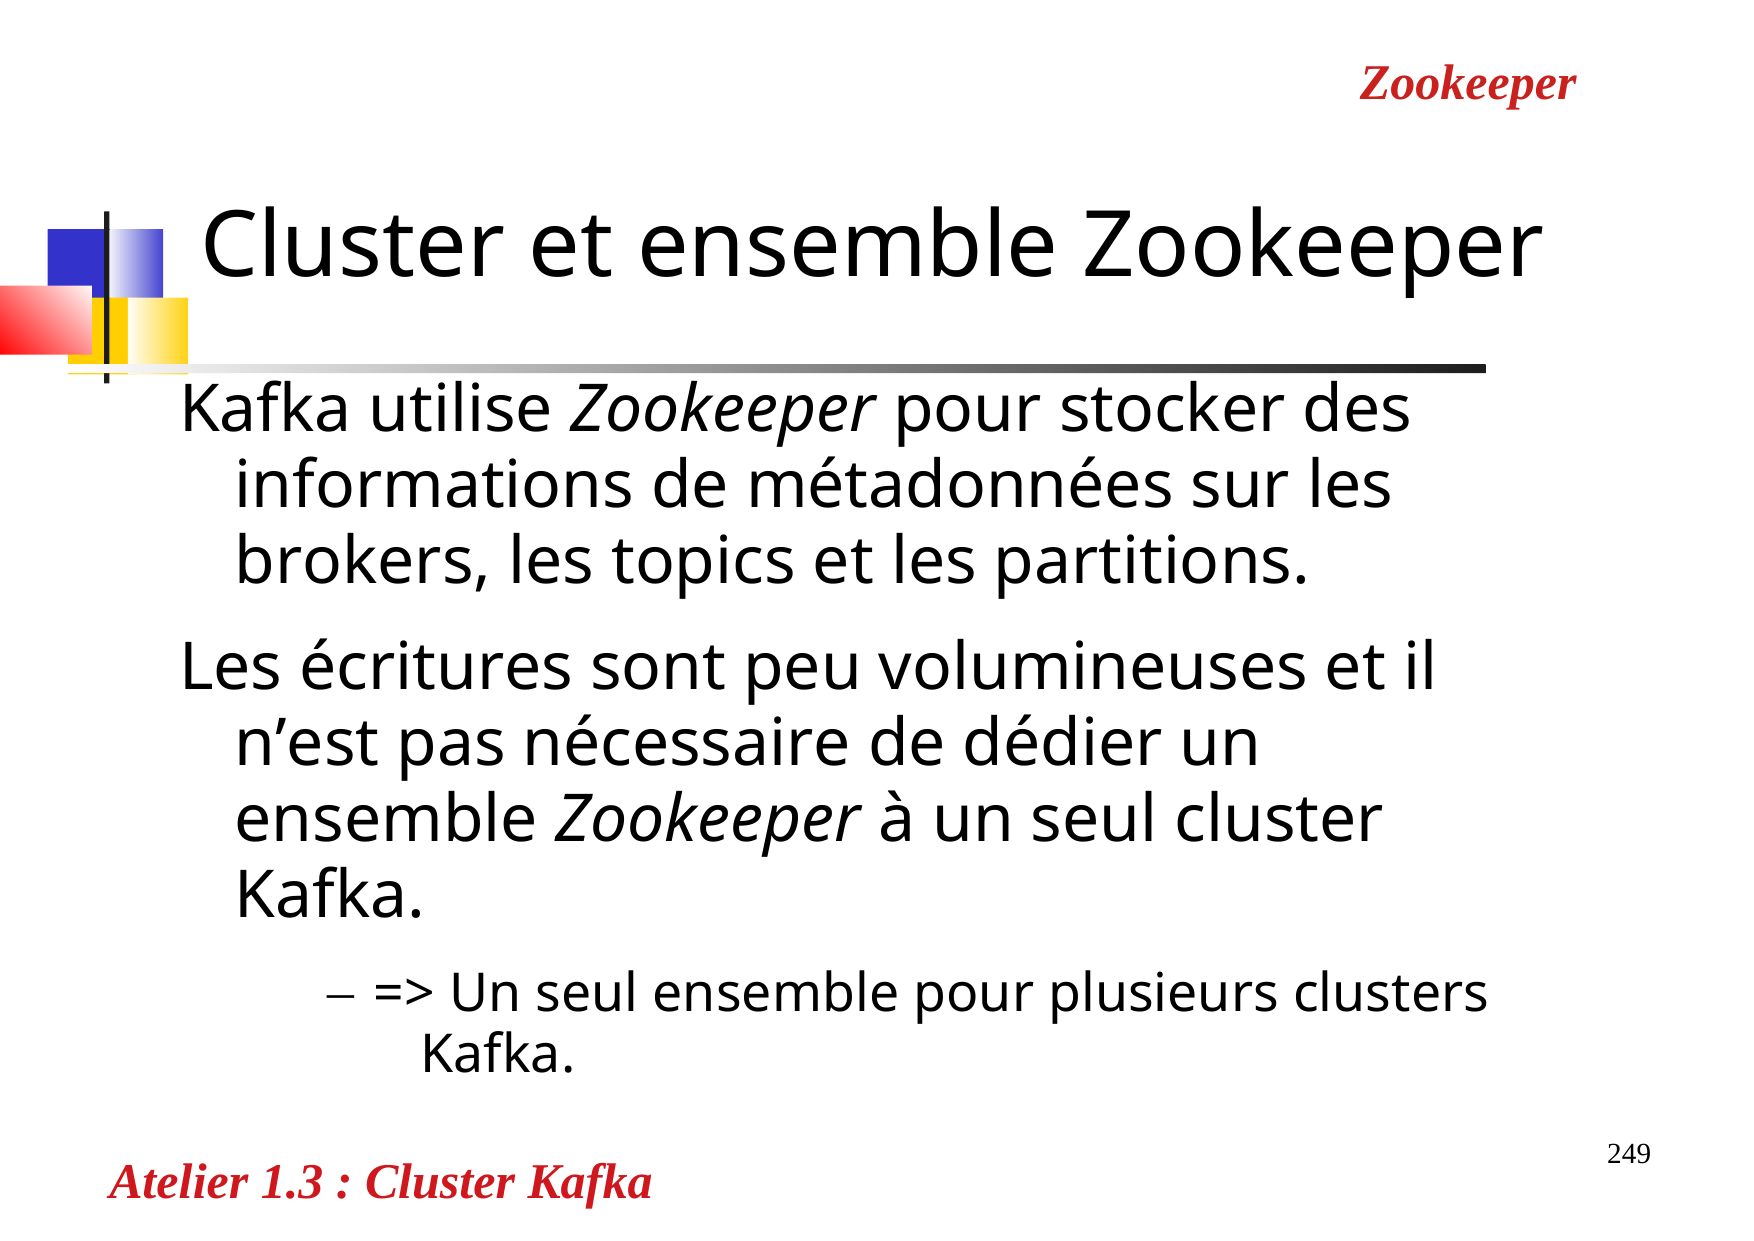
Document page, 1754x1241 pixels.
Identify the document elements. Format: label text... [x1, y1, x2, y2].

text_box Zookeeper [1345, 46, 1592, 119]
list Kafka utilise Zookeeper pour stocker des informations de métadonnées sur les brokers, les topics et les partitions. Les écritures sont peu volumineuses et il n’est pas nécessaire de dédier un ensemble Zookeeper à un seul cluster Kafka. => Un seul ensemble pour plusieurs clusters Kafka. [179, 371, 1567, 1091]
title Cluster et ensemble Zookeeper [179, 139, 1567, 351]
text_box Atelier 1.3 : Cluster Kafka [94, 1145, 669, 1218]
